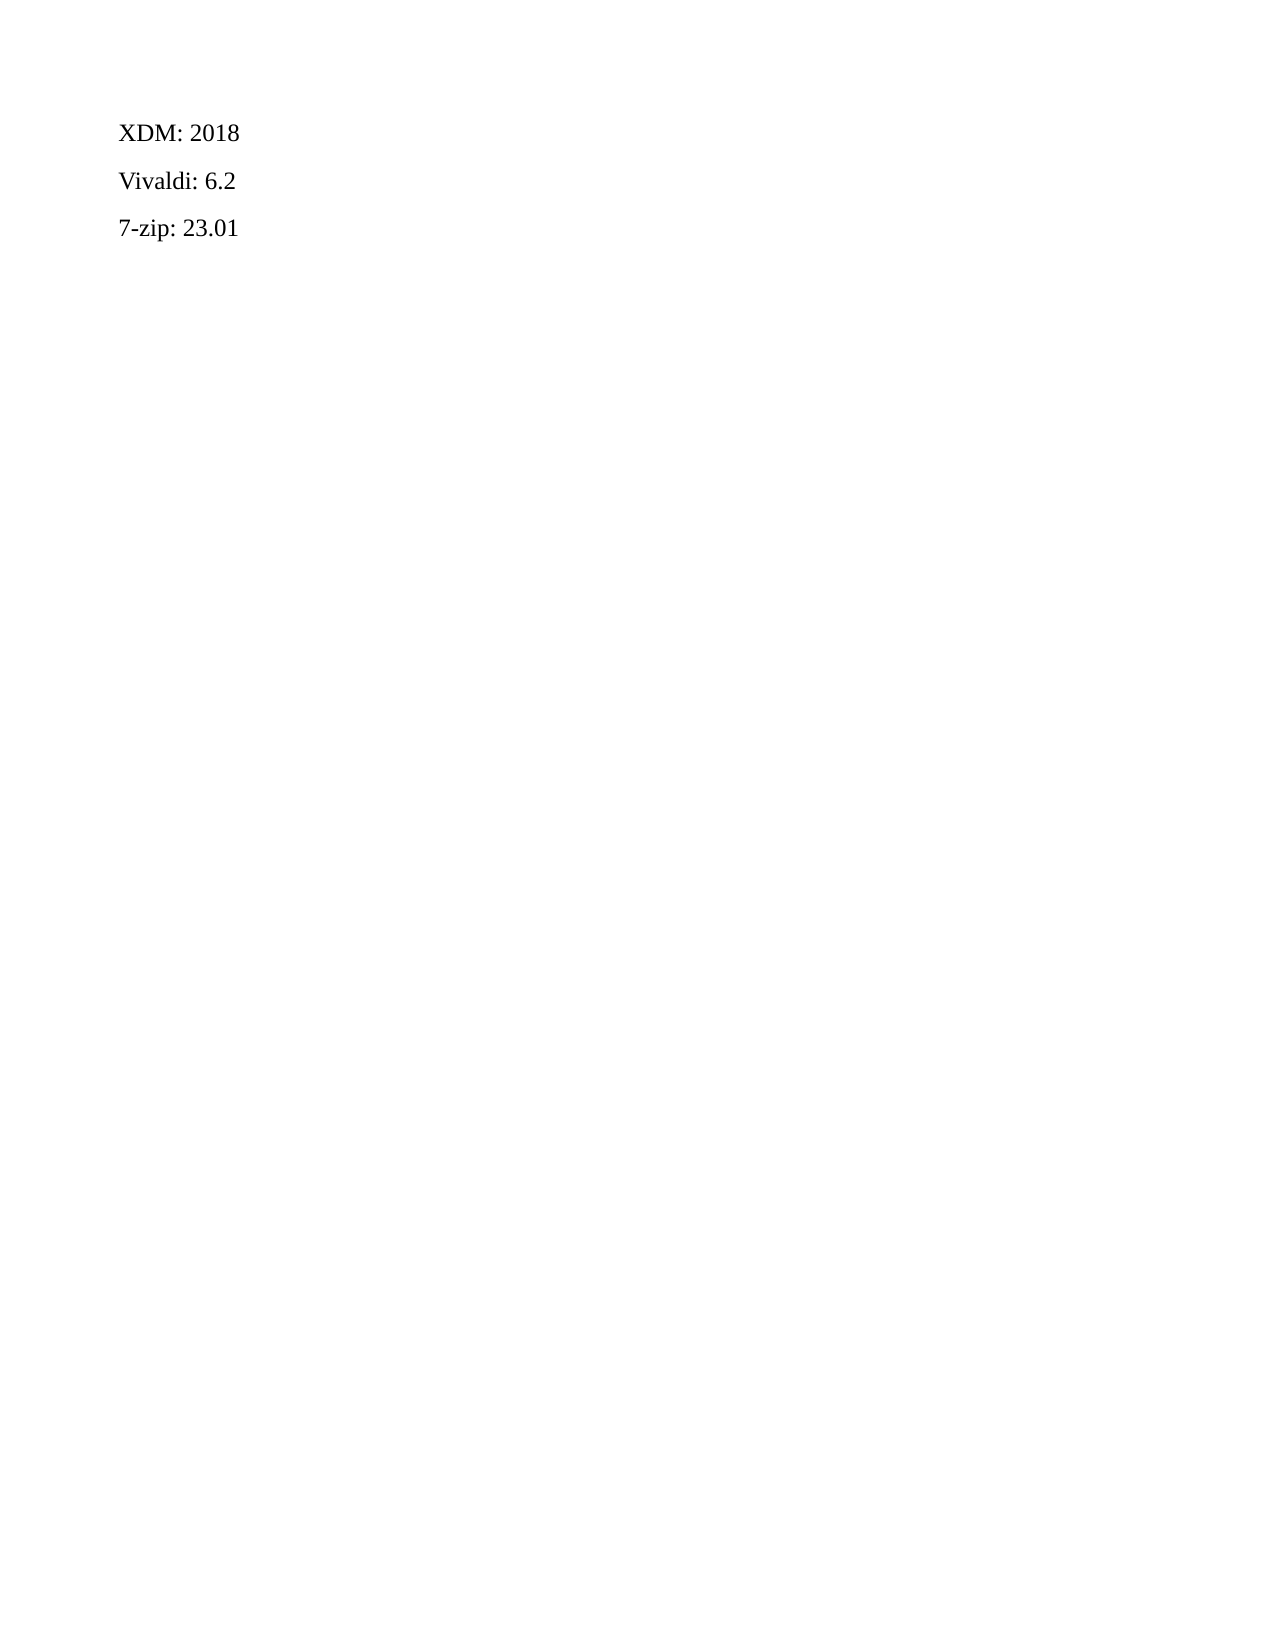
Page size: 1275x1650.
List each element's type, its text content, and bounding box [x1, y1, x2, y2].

text XDM: 2018 [118, 118, 1157, 147]
text 7-zip: 23.01 [118, 213, 1157, 242]
text Vivaldi: 6.2 [118, 166, 1157, 194]
